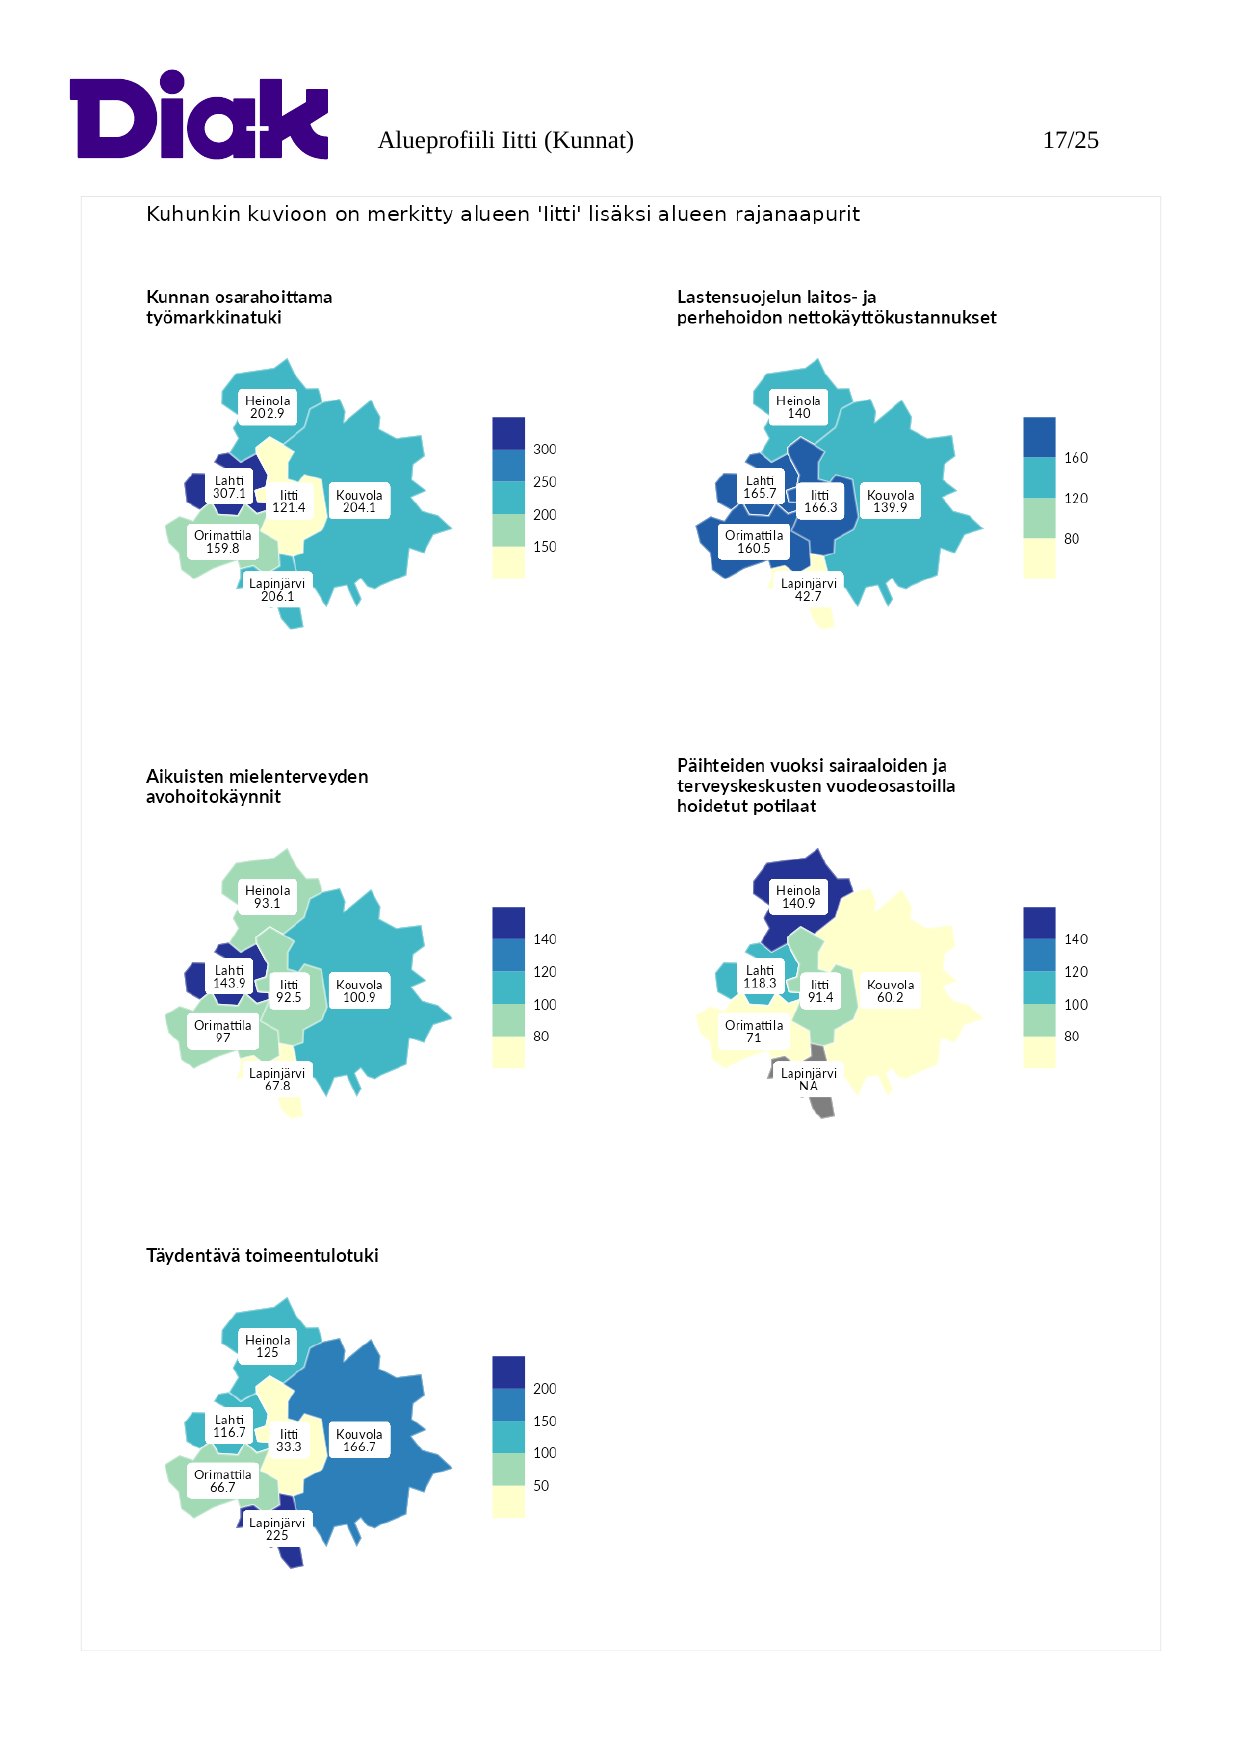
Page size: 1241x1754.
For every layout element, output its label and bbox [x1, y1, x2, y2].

picture [61, 196, 1179, 1651]
